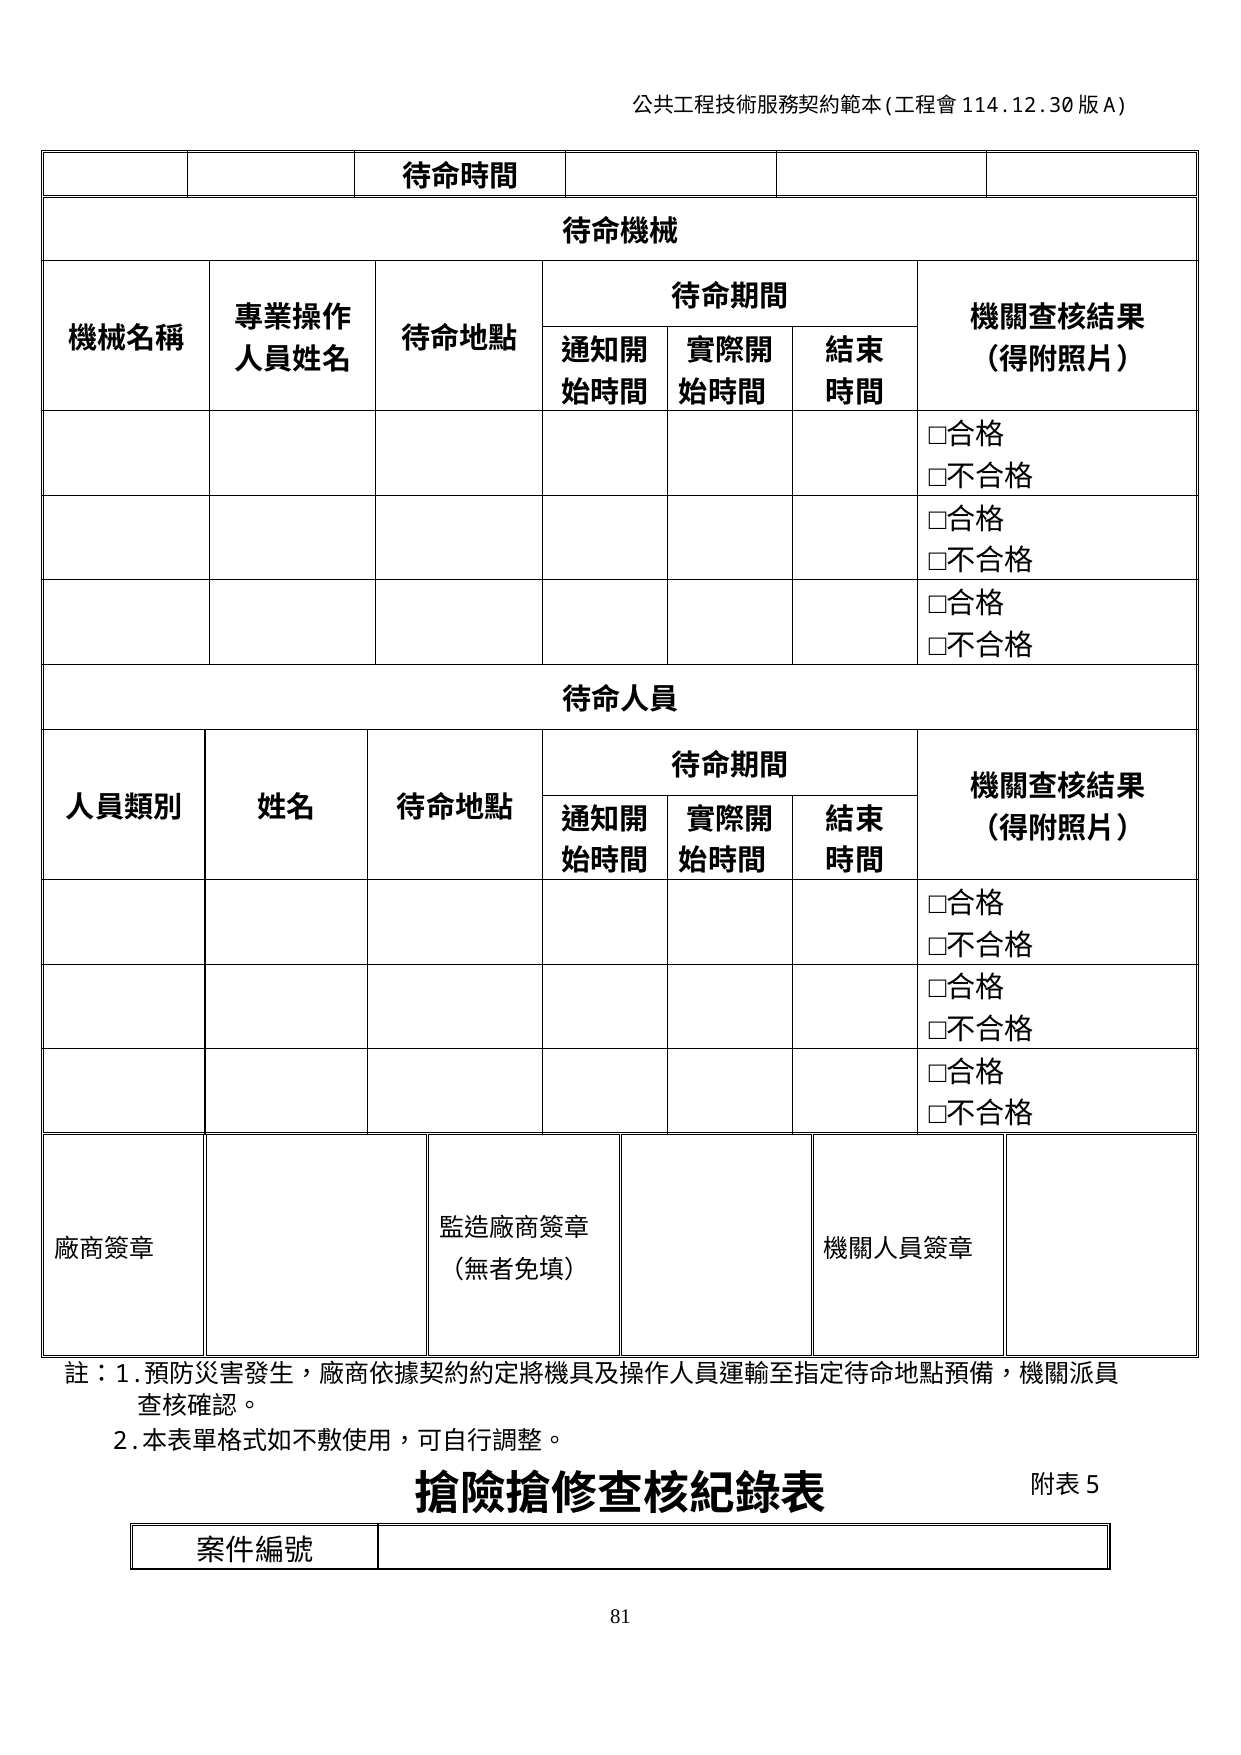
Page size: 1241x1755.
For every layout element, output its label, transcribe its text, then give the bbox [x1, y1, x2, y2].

table_cell [44, 880, 204, 963]
table_cell [44, 411, 209, 495]
table_cell 監造廠商簽章（無者免填） [429, 1135, 619, 1355]
table_cell 專業操作人員姓名 [210, 261, 375, 410]
table_cell 實際開始時間 [668, 327, 792, 410]
table_cell [206, 880, 367, 963]
table_header [379, 1526, 1107, 1568]
table_header [188, 153, 354, 195]
table_cell [793, 580, 917, 663]
table_cell [210, 580, 375, 663]
table_cell [668, 1049, 792, 1132]
table_cell 待命人員 [44, 665, 1196, 729]
table_cell 姓名 [206, 730, 367, 879]
table_cell [368, 965, 542, 1048]
table_cell [206, 1049, 367, 1132]
table_cell [543, 965, 667, 1048]
text 附表5 [1030, 1464, 1113, 1500]
table_cell [793, 1049, 917, 1132]
table_cell [210, 496, 375, 579]
table_cell [668, 880, 792, 963]
table_cell [543, 496, 667, 579]
table_header [44, 153, 187, 195]
table_header 案件編號 [133, 1526, 377, 1568]
table_cell [543, 580, 667, 663]
table_cell 待命地點 [368, 730, 542, 879]
table_cell 機關人員簽章 [814, 1135, 1003, 1355]
table_cell [44, 965, 204, 1048]
table_cell 機關查核結果 （得附照片） [918, 261, 1196, 410]
table_header 待命時間 [355, 153, 565, 195]
table_cell [668, 411, 792, 495]
table_cell [376, 411, 542, 495]
table_cell 結束 時間 [793, 796, 917, 879]
table_header [566, 153, 776, 195]
table_header [777, 153, 986, 195]
table_cell 待命期間 [543, 730, 917, 795]
table_cell [44, 1049, 204, 1132]
text 註：1.預防災害發生，廠商依據契約約定將機具及操作人員運輸至指定待命地點預備，機關派員查核確認。 [64, 1358, 1128, 1420]
table_cell [622, 1135, 811, 1355]
table_cell [793, 880, 917, 963]
table_cell [44, 496, 209, 579]
table_cell □合格 □不合格 [918, 880, 1196, 963]
table_cell [368, 880, 542, 963]
table_cell [376, 580, 542, 663]
table_cell [210, 411, 375, 495]
table_cell [668, 965, 792, 1048]
table_cell [793, 965, 917, 1048]
text 搶險搶修查核紀錄表 [112, 1457, 1128, 1523]
table_cell [543, 411, 667, 495]
table_cell 待命地點 [376, 261, 542, 410]
table_cell 廠商簽章 [44, 1135, 203, 1355]
table_cell 通知開始時間 [543, 327, 667, 410]
table_cell [376, 496, 542, 579]
table_cell 機關查核結果 （得附照片） [918, 730, 1196, 879]
table_cell [44, 580, 209, 663]
table_cell □合格 □不合格 [918, 496, 1196, 579]
table_cell 機械名稱 [44, 261, 209, 410]
table_cell 結束 時間 [793, 327, 917, 410]
table_cell 待命期間 [543, 261, 917, 326]
text 2.本表單格式如不敷使用，可自行調整。 [112, 1420, 1128, 1457]
table_cell [793, 411, 917, 495]
table_cell [668, 496, 792, 579]
table_cell 待命機械 [44, 198, 1196, 260]
table_cell □合格 □不合格 [918, 1049, 1196, 1132]
table_cell [206, 965, 367, 1048]
table_cell [1007, 1135, 1196, 1355]
table_cell 實際開始時間 [668, 796, 792, 879]
table_cell □合格 □不合格 [918, 411, 1196, 495]
table_cell 通知開始時間 [543, 796, 667, 879]
table_cell [368, 1049, 542, 1132]
table_cell [793, 496, 917, 579]
table_cell [543, 880, 667, 963]
table_cell □合格 □不合格 [918, 965, 1196, 1048]
table_cell [668, 580, 792, 663]
table_cell [543, 1049, 667, 1132]
table_header [987, 153, 1196, 195]
table_cell 人員類別 [44, 730, 204, 879]
table_cell [207, 1135, 426, 1355]
table_cell □合格 □不合格 [918, 580, 1196, 663]
